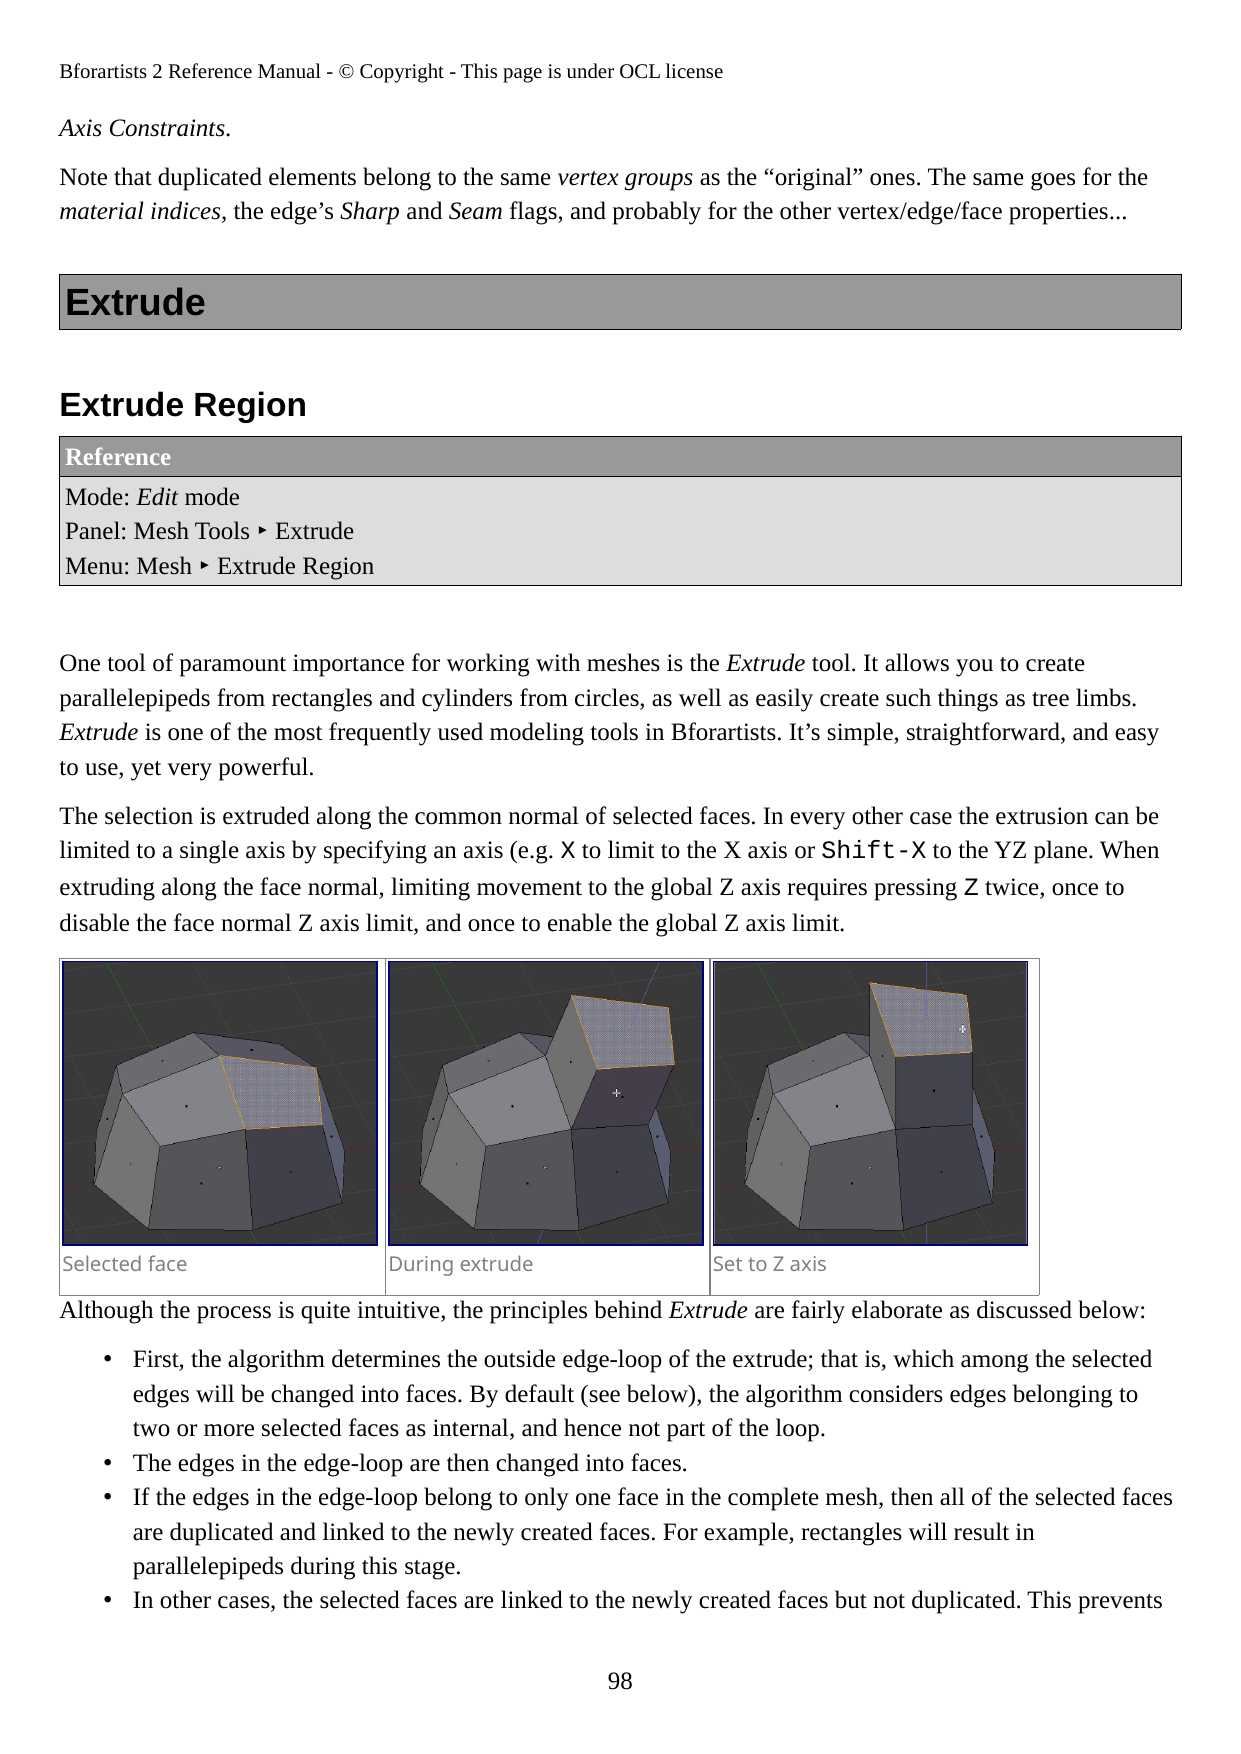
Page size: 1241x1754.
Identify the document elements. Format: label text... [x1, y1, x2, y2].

picture [390, 962, 702, 1244]
table_header Extrude [60, 275, 1181, 329]
picture [714, 962, 1027, 1244]
table_cell Mode: Edit mode Panel: Mesh Tools ‣ Extrude Menu: Mesh ‣ Extrude Region [60, 477, 1181, 585]
text Note that duplicated elements belong to the same vertex groups as the “original” ones. The same goes for the material indices, the edge’s Sharp and Seam flags, and probably for the other vertex/edge/face properties... [59, 162, 1181, 225]
table_header Reference [60, 437, 1181, 476]
list The edges in the edge-loop are then changed into faces. [103, 1448, 1181, 1476]
table_header During extrude [386, 959, 709, 1295]
list In other cases, the selected faces are linked to the newly created faces but not duplicated. This prevents [103, 1586, 1181, 1614]
text Although the process is quite intuitive, the principles behind Extrude are fairly elaborate as discussed below: [59, 1295, 1181, 1324]
text Axis Constraints. [59, 113, 1181, 141]
text The selection is extruded along the common normal of selected faces. In every other case the extrusion can be limited to a single axis by specifying an axis (e.g. X to limit to the X axis or Shift-X to the YZ plane. When extruding along the face normal, limiting movement to the global Z axis requires pressing Z twice, once to disable the face normal Z axis limit, and once to enable the global Z axis limit. [59, 801, 1181, 937]
table_header Selected face [60, 959, 385, 1295]
subtitle Extrude Region [59, 384, 1181, 423]
list First, the algorithm determines the outside edge-loop of the extrude; that is, which among the selected edges will be changed into faces. By default (see below), the algorithm considers edges belonging to two or more selected faces as internal, and hence not part of the loop. [103, 1344, 1181, 1442]
list If the edges in the edge-loop belong to only one face in the complete mesh, then all of the selected faces are duplicated and linked to the newly created faces. For example, rectangles will result in parallelepipeds during this stage. [103, 1482, 1181, 1580]
table_header Set to Z axis [711, 959, 1039, 1295]
text One tool of paramount importance for working with meshes is the Extrude tool. It allows you to create parallelepipeds from rectangles and cylinders from circles, as well as easily create such things as tree limbs. Extrude is one of the most frequently used modeling tools in Bforartists. It’s simple, straightforward, and easy to use, yet very powerful. [59, 648, 1181, 780]
picture [64, 962, 376, 1244]
